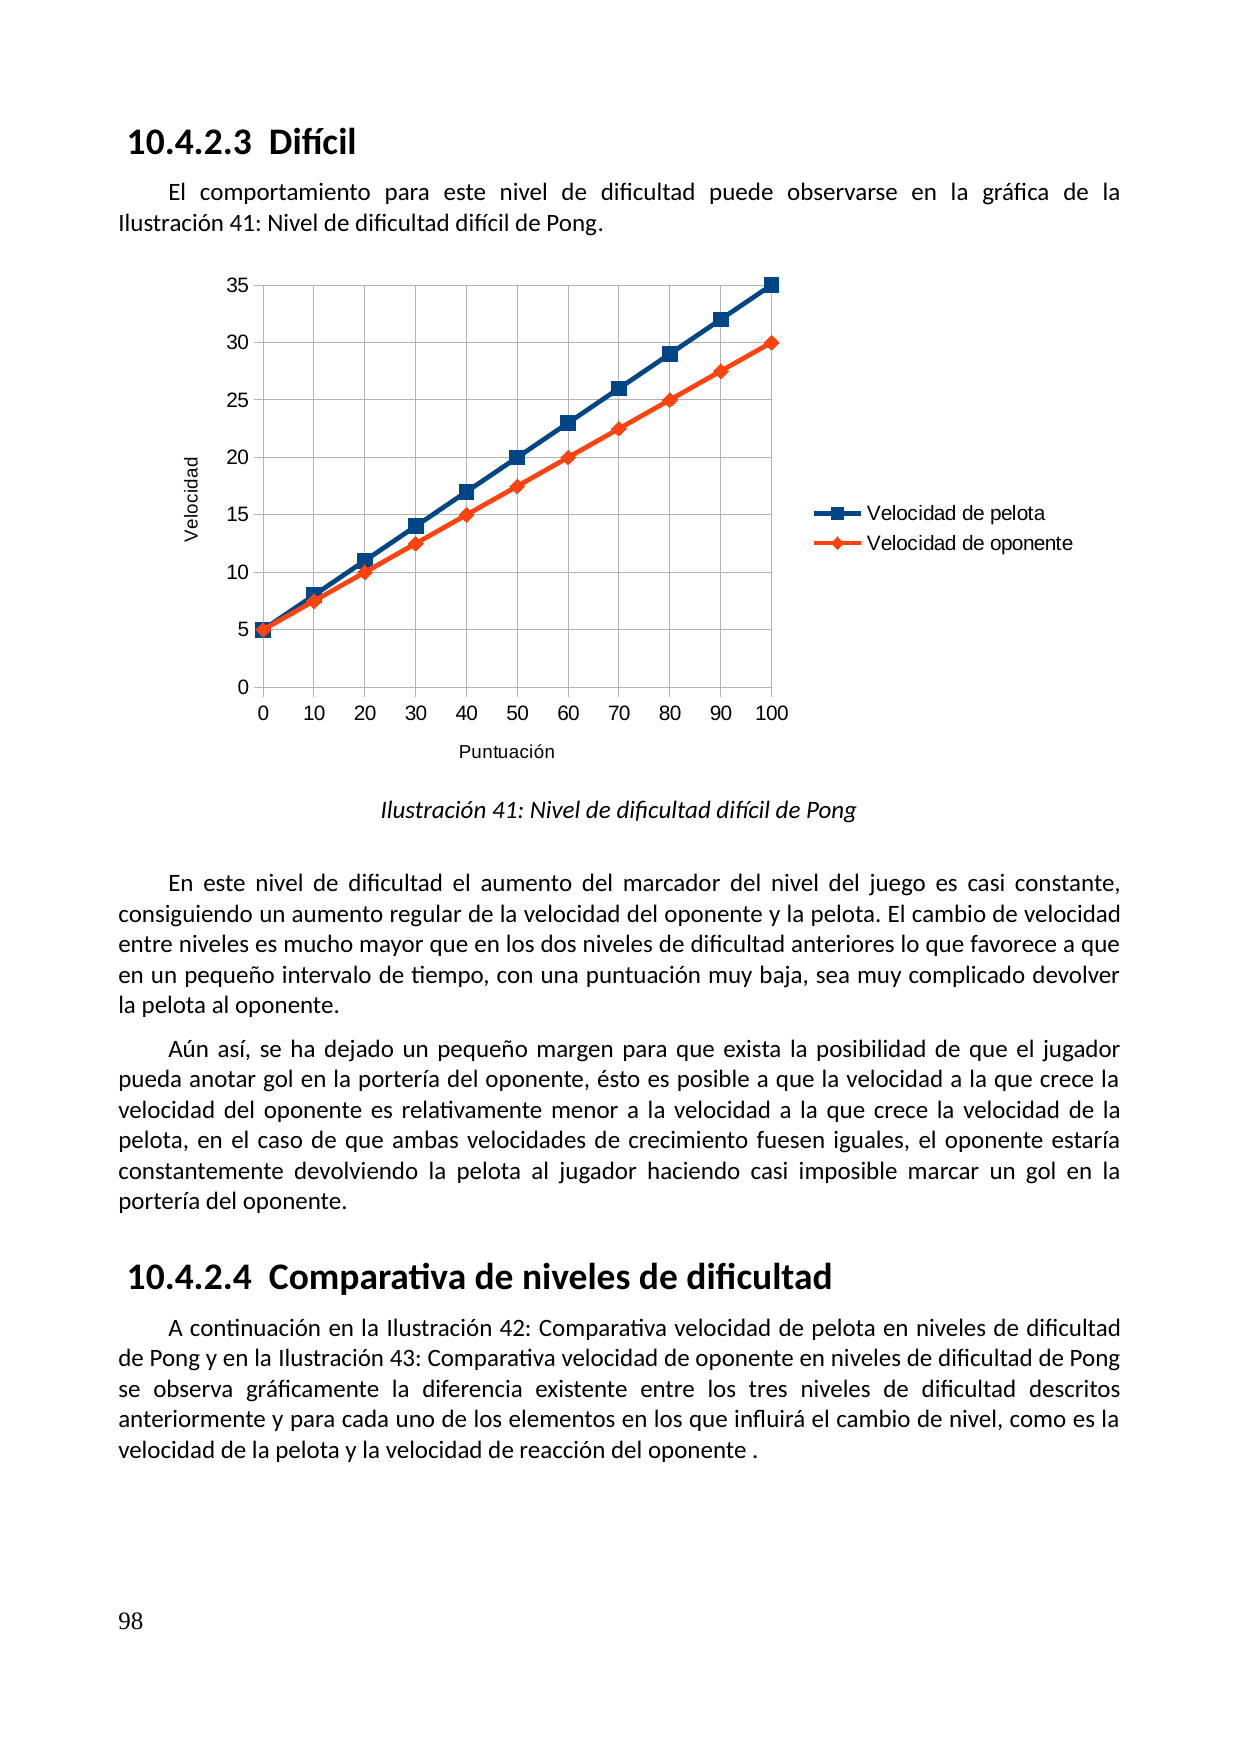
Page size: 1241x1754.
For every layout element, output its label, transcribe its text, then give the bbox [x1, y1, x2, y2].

subtitle Comparativa de niveles de dificultad [118, 1253, 1122, 1299]
text En este nivel de dificultad el aumento del marcador del nivel del juego es casi constante, consiguiendo un aumento regular de la velocidad del oponente y la pelota. El cambio de velocidad entre niveles es mucho mayor que en los dos niveles de dificultad anteriores lo que favorece a que en un pequeño intervalo de tiempo, con una puntuación muy baja, sea muy complicado devolver la pelota al oponente. [118, 868, 1122, 1020]
text Aún así, se ha dejado un pequeño margen para que exista la posibilidad de que el jugador pueda anotar gol en la portería del oponente, ésto es posible a que la velocidad a la que crece la velocidad del oponente es relativamente menor a la velocidad a la que crece la velocidad de la pelota, en el caso de que ambas velocidades de crecimiento fuesen iguales, el oponente estaría constantemente devolviendo la pelota al jugador haciendo casi imposible marcar un gol en la portería del oponente. [118, 1033, 1122, 1216]
text A continuación en la Ilustración 42: Comparativa velocidad de pelota en niveles de dificultad de Pong y en la Ilustración 43: Comparativa velocidad de oponente en niveles de dificultad de Pong se observa gráficamente la diferencia existente entre los tres niveles de dificultad descritos anteriormente y para cada uno de los elementos en los que influirá el cambio de nivel, como es la velocidad de la pelota y la velocidad de reacción del oponente . [118, 1312, 1122, 1464]
subtitle Difícil [118, 118, 1122, 164]
text El comportamiento para este nivel de dificultad puede observarse en la gráfica de la Ilustración 41: Nivel de dificultad difícil de Pong. [118, 176, 1122, 237]
text Ilustración 41: Nivel de dificultad difícil de Pong [148, 794, 1092, 824]
